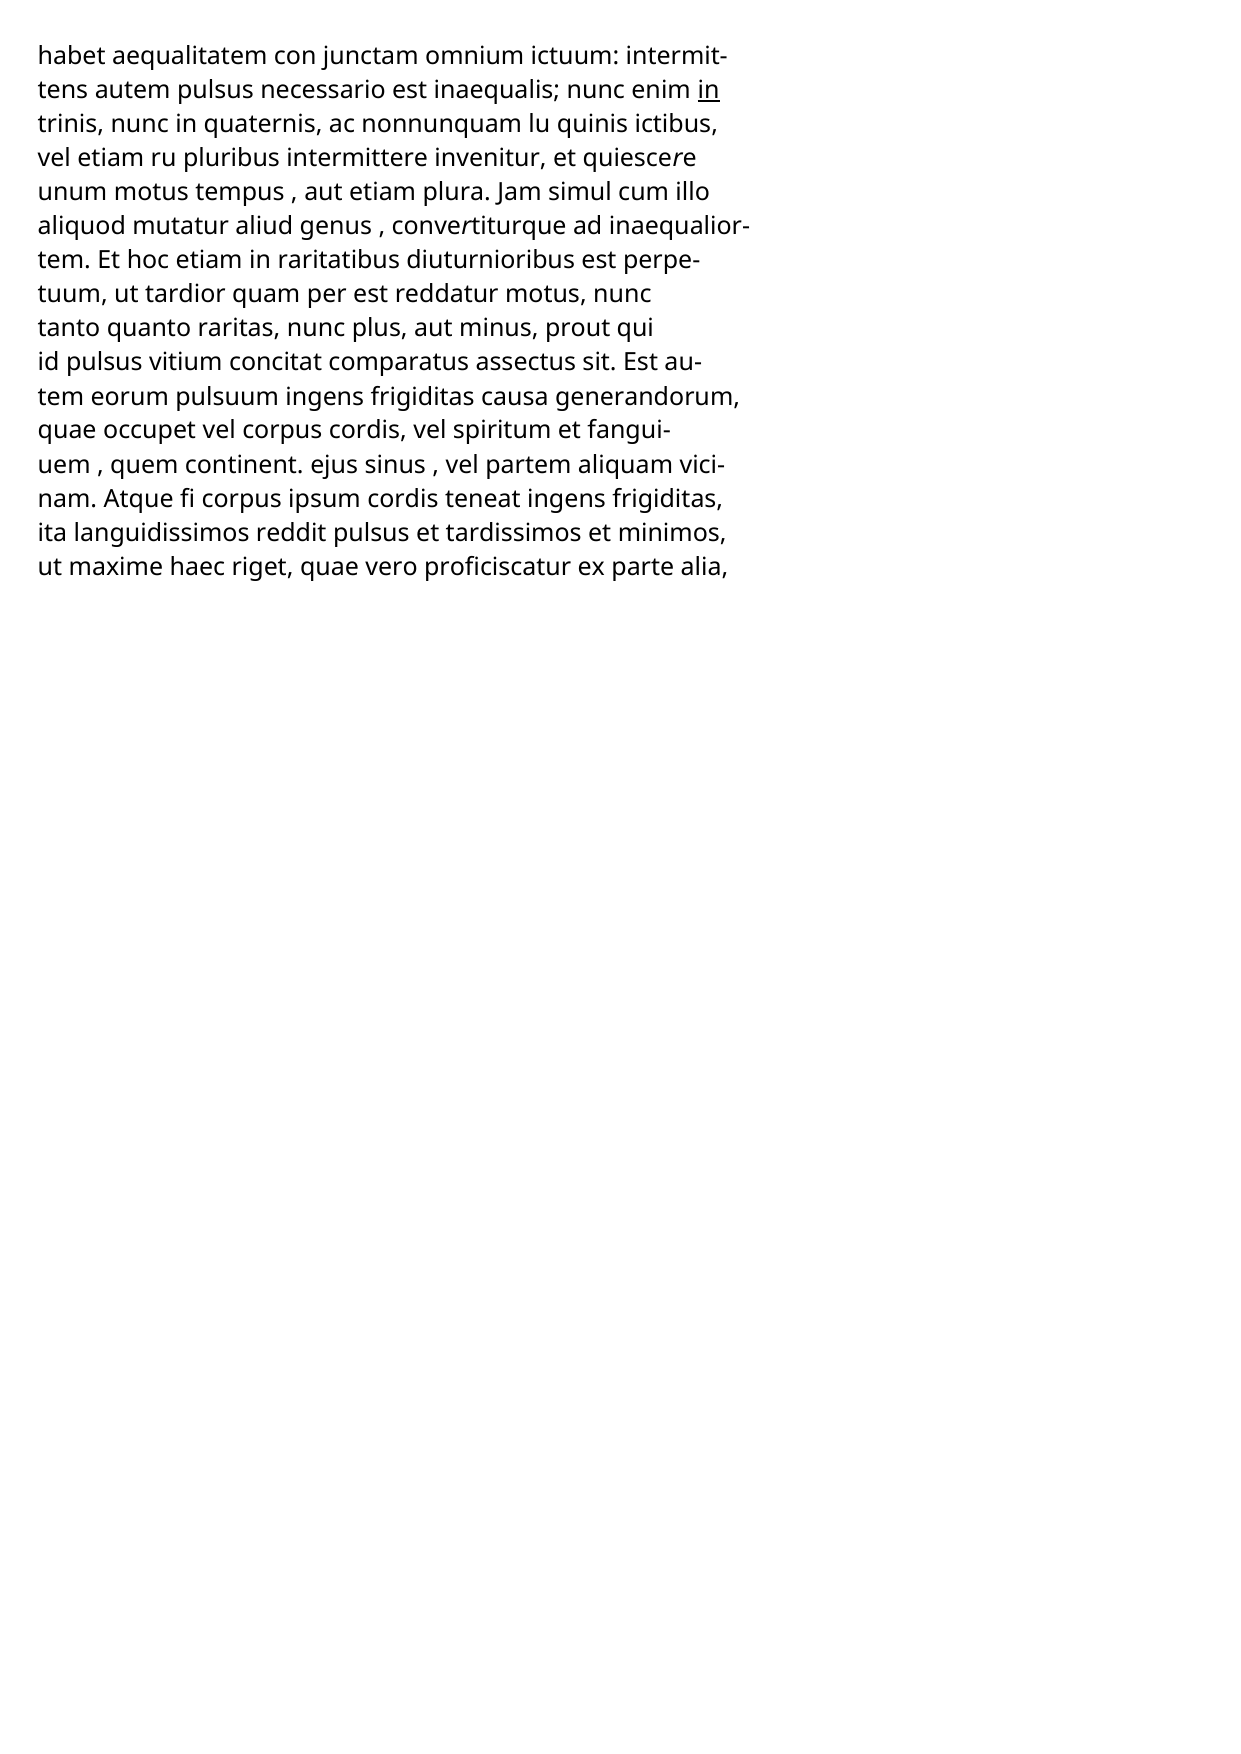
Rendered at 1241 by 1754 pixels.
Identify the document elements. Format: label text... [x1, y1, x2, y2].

text habet aequalitatem con junctam omnium ictuum: intermit- tens autem pulsus necessario est inaequalis; nunc enim in trinis, nunc in quaternis, ac nonnunquam lu quinis ictibus, vel etiam ru pluribus intermittere invenitur, et quiescere unum motus tempus , aut etiam plura. Jam simul cum illo aliquod mutatur aliud genus , convertiturque ad inaequalior- tem. Et hoc etiam in raritatibus diuturnioribus est perpe- tuum, ut tardior quam per est reddatur motus, nunc tanto quanto raritas, nunc plus, aut minus, prout qui id pulsus vitium concitat comparatus assectus sit. Est au- tem eorum pulsuum ingens frigiditas causa generandorum, quae occupet vel corpus cordis, vel spiritum et fangui- uem , quem continent. ejus sinus , vel partem aliquam vici- nam. Atque fi corpus ipsum cordis teneat ingens frigiditas, ita languidissimos reddit pulsus et tardissimos et minimos, ut maxime haec riget, quae vero proficiscatur ex parte alia, [37, 37, 1203, 582]
